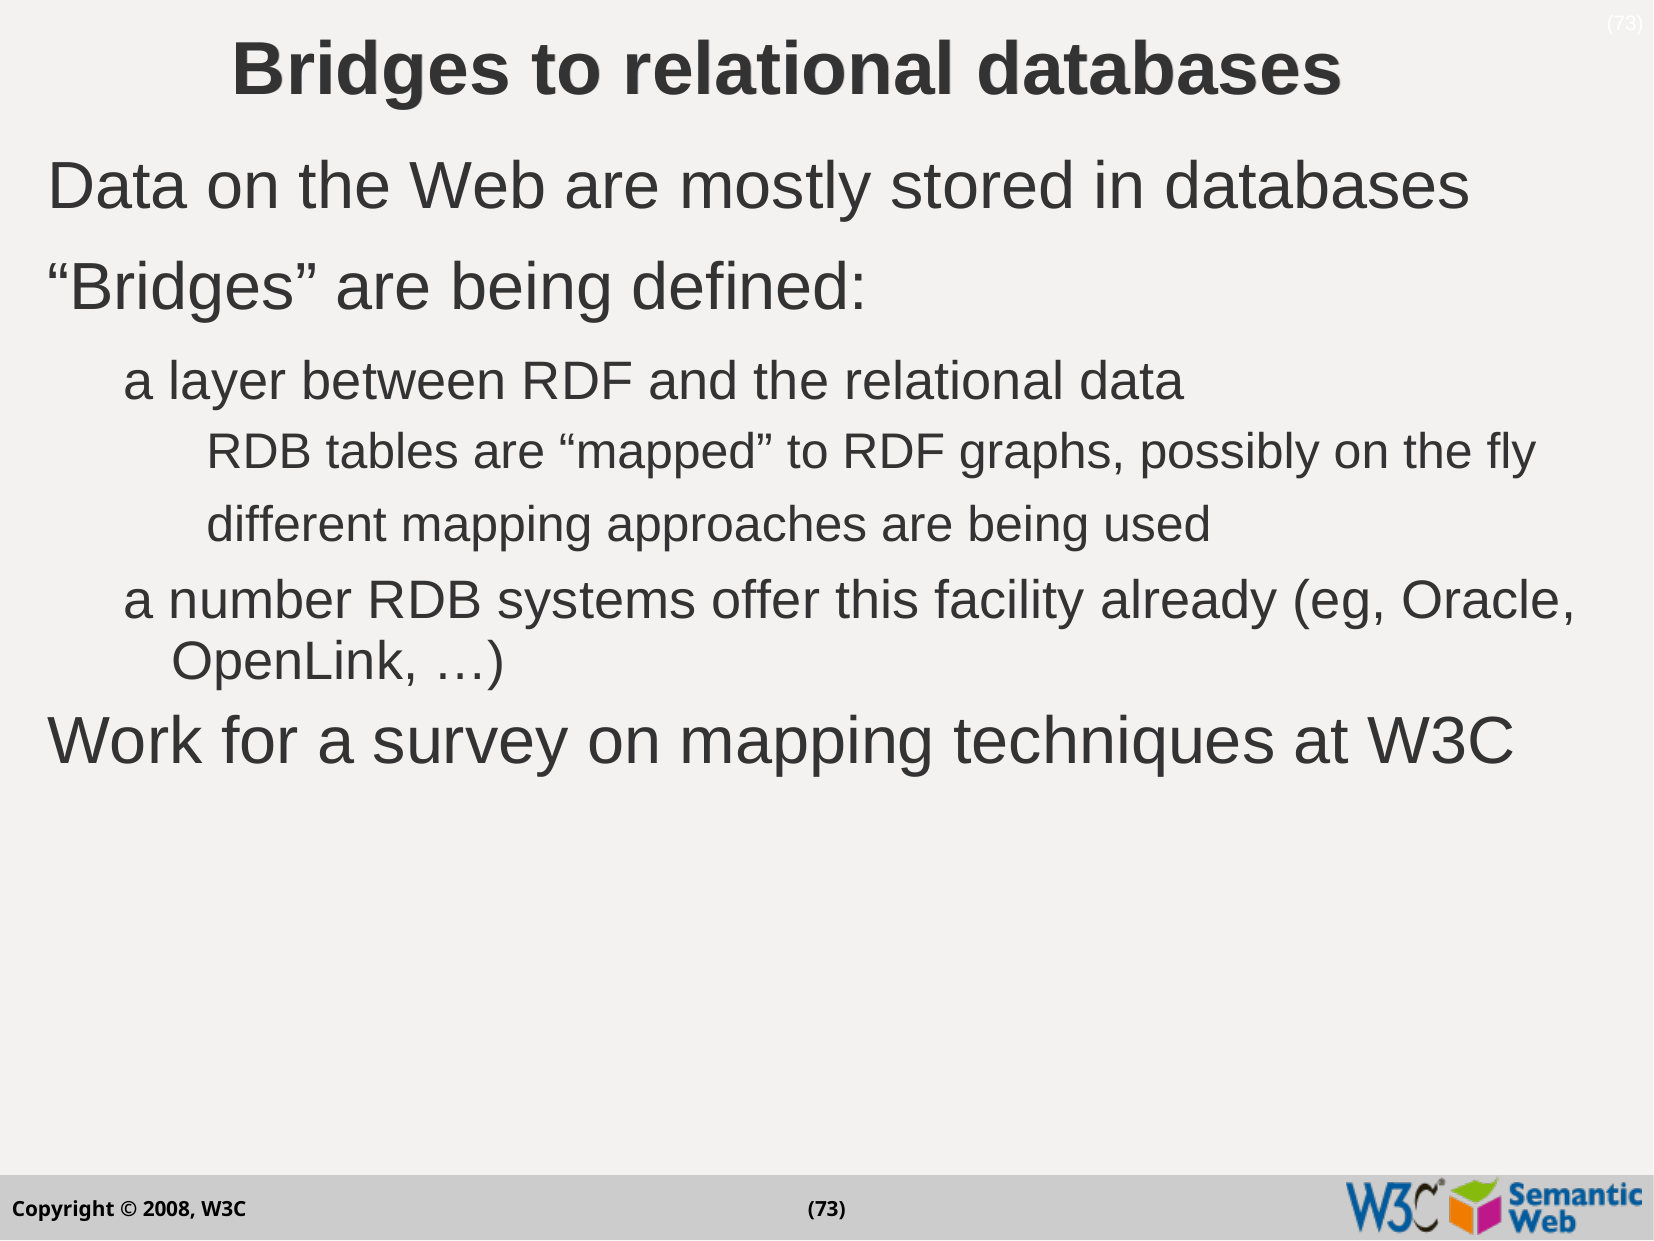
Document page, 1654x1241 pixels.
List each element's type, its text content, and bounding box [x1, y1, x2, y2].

title Bridges to relational databases [88, 14, 1488, 119]
picture [1346, 1175, 1642, 1235]
list Data on the Web are mostly stored in databases “Bridges” are being defined: a layer between RDF and the relational data RDB tables are “mapped” to RDF graphs, possibly on the fly different mapping approaches are being used a number RDB systems offer this facility already (eg, Oracle, OpenLink, …) Work for a survey on mapping techniques at W3C [29, 147, 1624, 1119]
